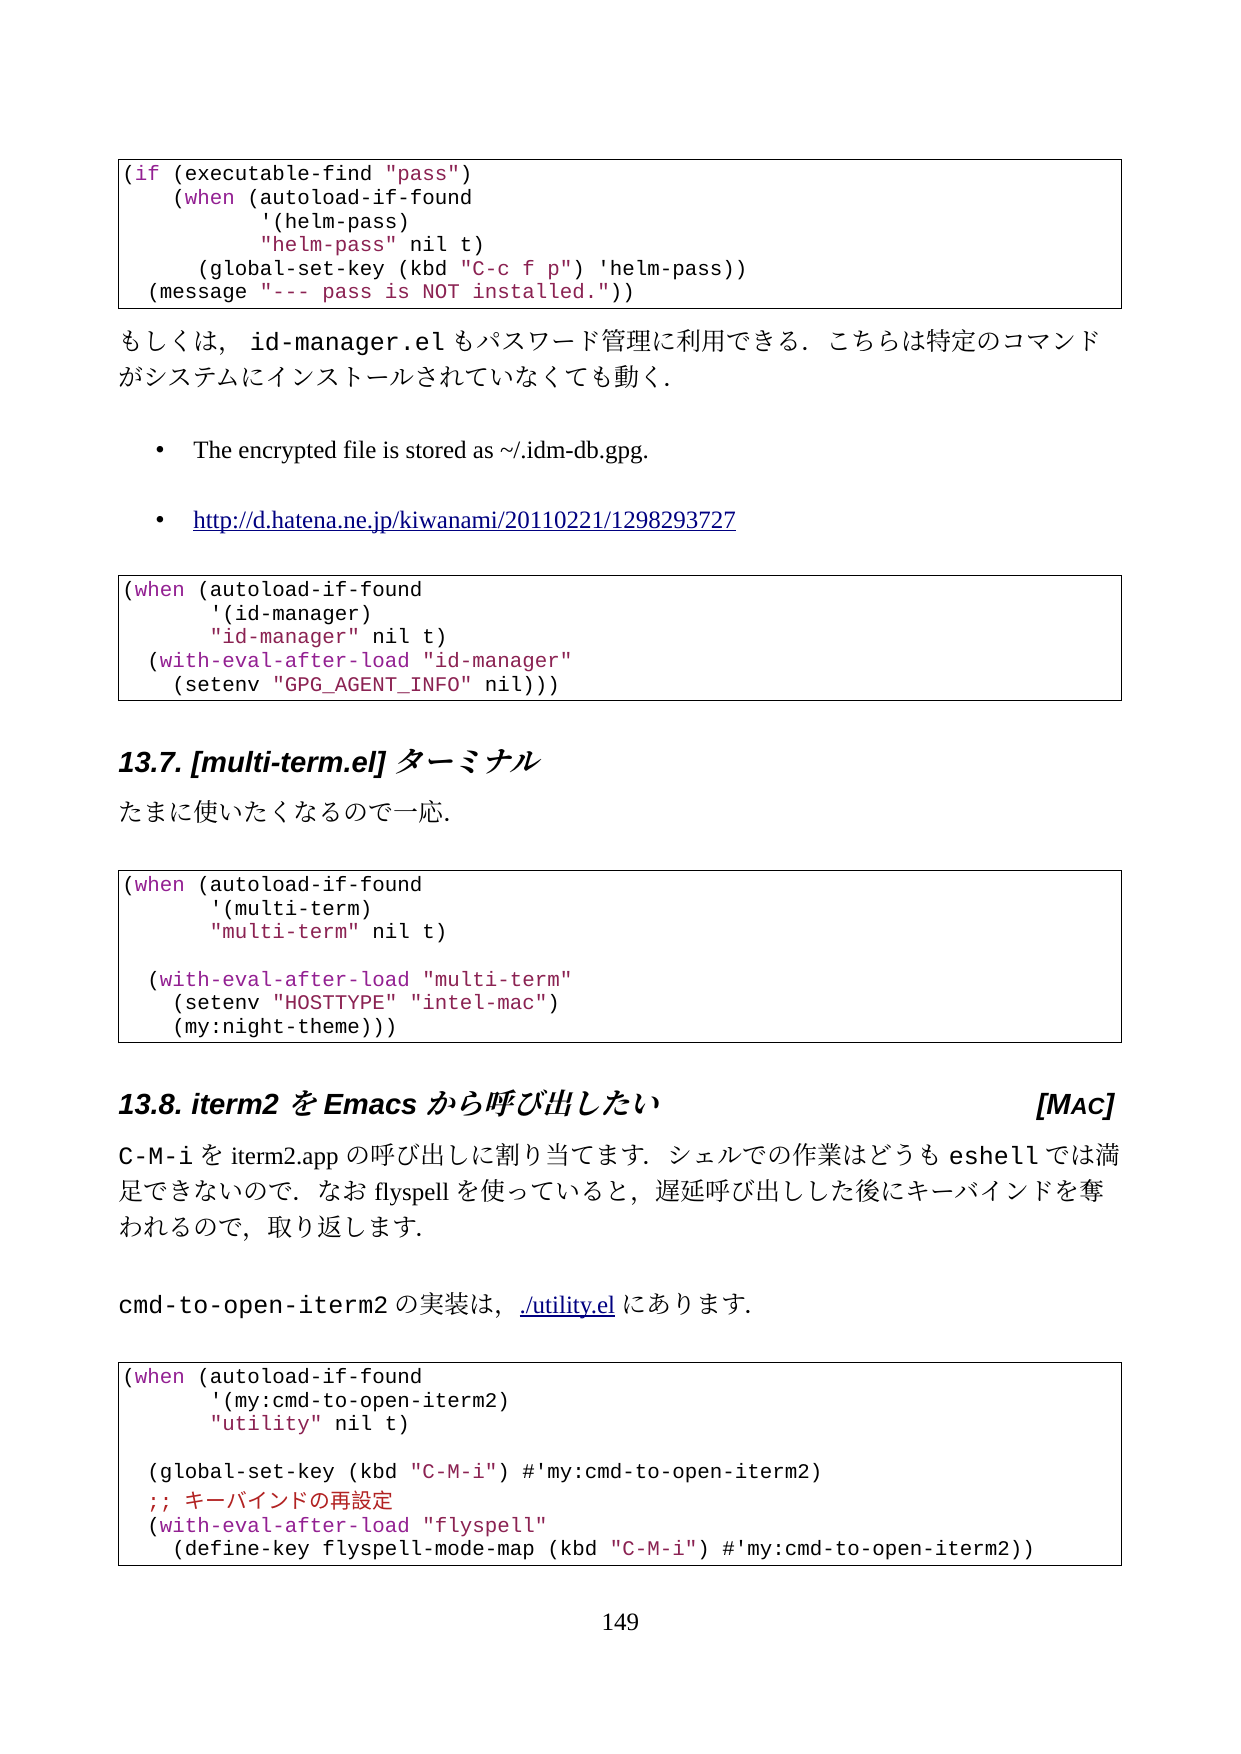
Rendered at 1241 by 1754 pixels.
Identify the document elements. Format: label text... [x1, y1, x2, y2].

text (my:night-theme))) [119, 1012, 1121, 1042]
text (global-set-key (kbd "C-M-i") #'my:cmd-to-open-iterm2) [119, 1457, 1121, 1480]
text '(helm-pass) [119, 207, 1121, 230]
text ;; キーバインドの再設定 [119, 1480, 1121, 1511]
text (when (autoload-if-found [119, 871, 1121, 894]
text "utility" nil t) [119, 1409, 1121, 1433]
text (global-set-key (kbd "C-c f p") 'helm-pass)) [119, 254, 1121, 278]
subtitle iterm2 を Emacs から呼び出したい [Mac] [118, 1081, 1122, 1123]
text (with-eval-after-load "id-manager" [119, 646, 1121, 669]
text もしくは， id-manager.el もパスワード管理に利用できる．こちらは特定のコマンドがシステムにインストールされていなくても動く． [118, 322, 1122, 422]
text (setenv "HOSTTYPE" "intel-mac") [119, 988, 1121, 1012]
text (with-eval-after-load "flyspell" [119, 1511, 1121, 1534]
list [156, 118, 1122, 147]
text (when (autoload-if-found [119, 183, 1121, 207]
subtitle [multi-term.el] ターミナル [118, 738, 1122, 780]
text (message "--- pass is NOT installed.")) [119, 278, 1121, 308]
text (define-key flyspell-mode-map (kbd "C-M-i") #'my:cmd-to-open-iterm2)) [119, 1534, 1121, 1565]
text '(id-manager) [119, 599, 1121, 622]
list http://d.hatena.ne.jp/kiwanami/20110221/1298293727 [156, 505, 1122, 562]
text (when (autoload-if-found [119, 576, 1121, 599]
text (if (executable-find "pass") [119, 160, 1121, 183]
text '(multi-term) [119, 894, 1121, 917]
text '(my:cmd-to-open-iterm2) [119, 1386, 1121, 1409]
text (when (autoload-if-found [119, 1363, 1121, 1386]
text たまに使いたくなるので一応． [118, 793, 1122, 858]
text C-M-i を iterm2.app の呼び出しに割り当てます．シェルでの作業はどうも eshell では満足できないので．なお flyspell を使っていると，遅延呼び出しした後にキーバインドを奪われるので，取り返します． [118, 1135, 1122, 1272]
text "multi-term" nil t) [119, 917, 1121, 941]
text cmd-to-open-iterm2 の実装は，./utility.el にあります． [118, 1285, 1122, 1350]
text "helm-pass" nil t) [119, 230, 1121, 254]
text (with-eval-after-load "multi-term" [119, 965, 1121, 988]
text "id-manager" nil t) [119, 622, 1121, 646]
list The encrypted file is stored as ~/.idm-db.gpg. [156, 435, 1122, 492]
text (setenv "GPG_AGENT_INFO" nil))) [119, 669, 1121, 700]
